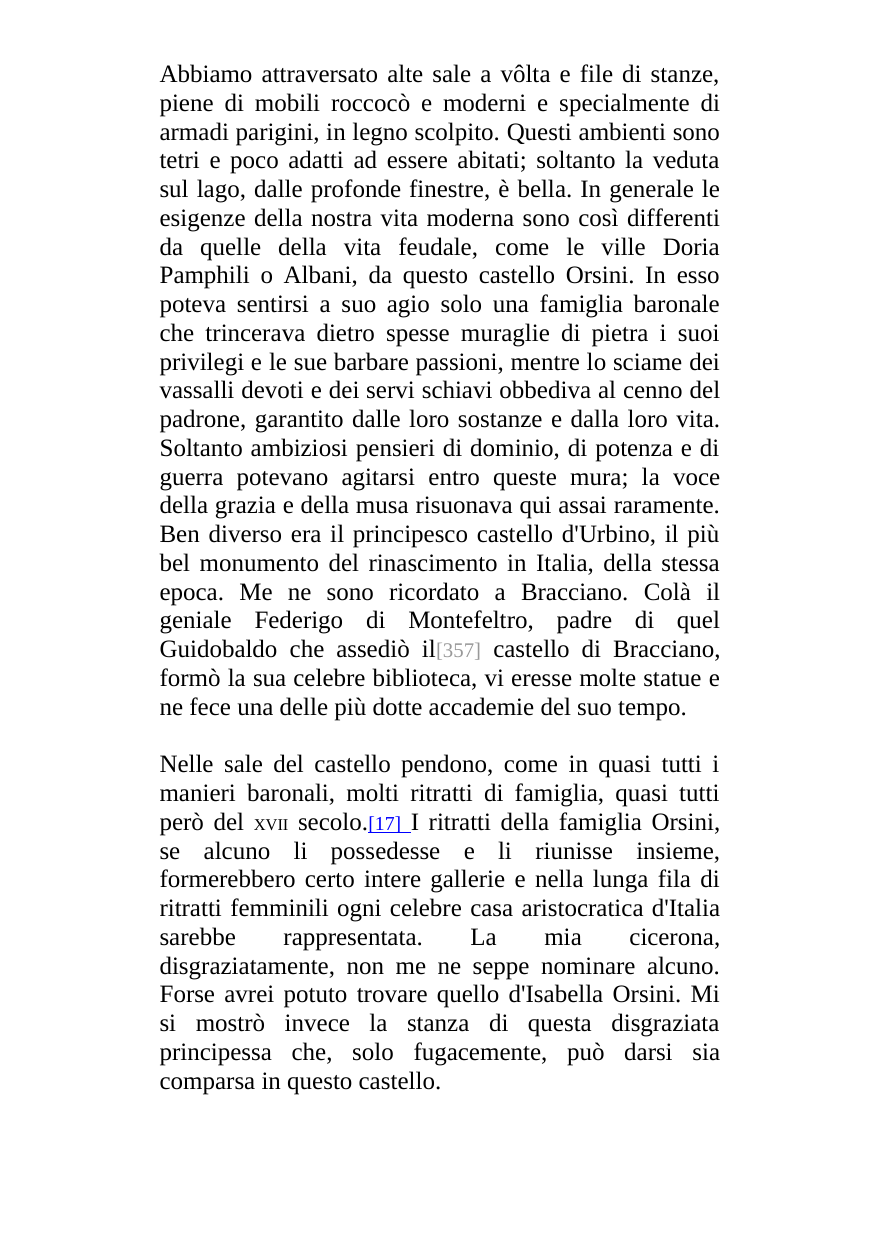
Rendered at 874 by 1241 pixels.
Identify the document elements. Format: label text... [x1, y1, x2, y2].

text Nelle sale del castello pendono, come in quasi tutti i manieri baronali, molti ritratti di famiglia, quasi tutti però del xvii secolo.[17] I ritratti della famiglia Orsini, se alcuno li possedesse e li riunisse insieme, formerebbero certo intere gallerie e nella lunga fila di ritratti femminili ogni celebre casa aristocratica d'Italia sarebbe rappresentata. La mia cicerona, disgraziatamente, non me ne seppe nominare alcuno. Forse avrei potuto trovare quello d'Isabella Orsini. Mi si mostrò invece la stanza di questa disgraziata principessa che, solo fugacemente, può darsi sia comparsa in questo castello. [159, 749, 720, 1094]
text Abbiamo attraversato alte sale a vôlta e file di stanze, piene di mobili roccocò e moderni e specialmente di armadi parigini, in legno scolpito. Questi ambienti sono tetri e poco adatti ad essere abitati; soltanto la veduta sul lago, dalle profonde finestre, è bella. In generale le esigenze della nostra vita moderna sono così differenti da quelle della vita feudale, come le ville Doria Pamphili o Albani, da questo castello Orsini. In esso poteva sentirsi a suo agio solo una famiglia baronale che trincerava dietro spesse muraglie di pietra i suoi privilegi e le sue barbare passioni, mentre lo sciame dei vassalli devoti e dei servi schiavi obbediva al cenno del padrone, garantito dalle loro sostanze e dalla loro vita. Soltanto ambiziosi pensieri di dominio, di potenza e di guerra potevano agitarsi entro queste mura; la voce della grazia e della musa risuonava qui assai raramente. Ben diverso era il principesco castello d'Urbino, il più bel monumento del rinascimento in Italia, della stessa epoca. Me ne sono ricordato a Bracciano. Colà il geniale Federigo di Montefeltro, padre di quel Guidobaldo che assediò il[357] castello di Bracciano, formò la sua celebre biblioteca, vi eresse molte statue e ne fece una delle più dotte accademie del suo tempo. [159, 59, 720, 720]
